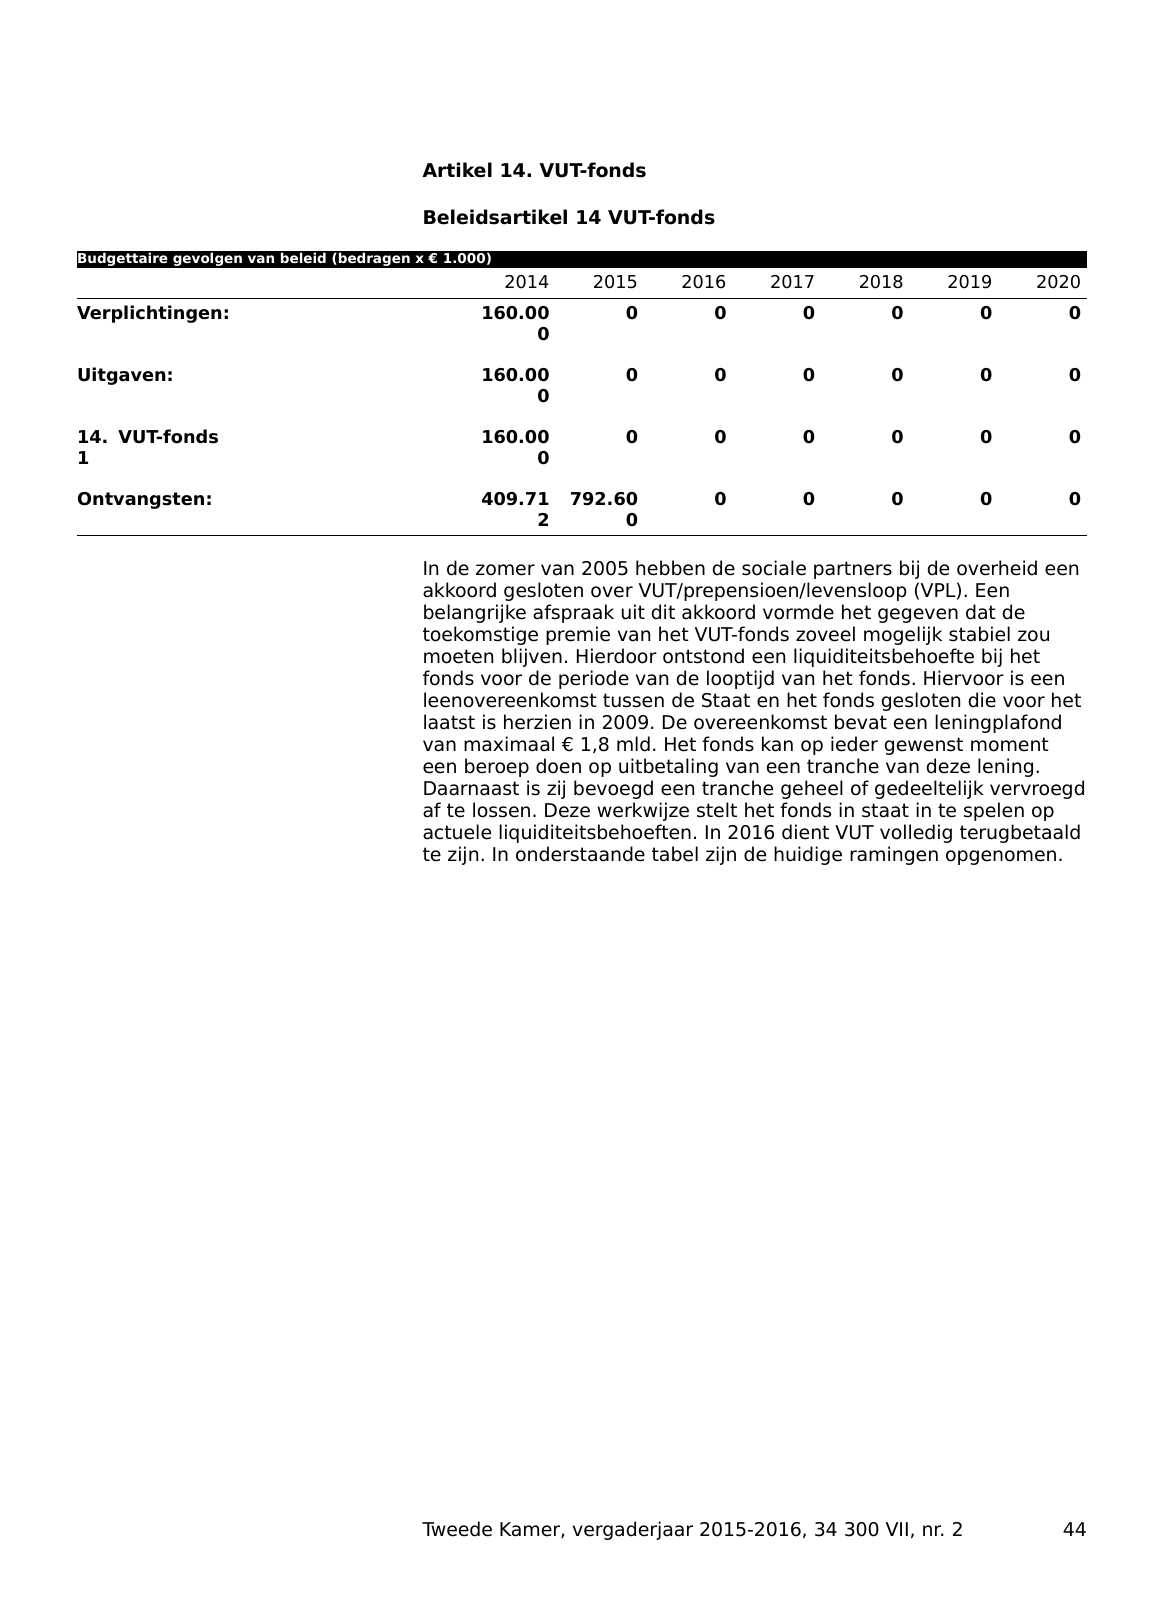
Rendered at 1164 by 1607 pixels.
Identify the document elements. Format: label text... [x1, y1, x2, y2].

table_cell 0 [909, 427, 998, 468]
table_cell [732, 406, 821, 427]
table_cell 2016 [644, 268, 732, 297]
table_cell [77, 468, 112, 489]
table_cell 0 [998, 489, 1087, 535]
table_cell 160.000 [466, 299, 555, 344]
table_cell [466, 345, 555, 365]
table_cell 0 [644, 365, 732, 406]
text In de zomer van 2005 hebben de sociale partners bij de overheid een akkoord gesloten over VUT/prepensioen/levensloop (VPL). Een belangrijke afspraak uit dit akkoord vormde het gegeven dat de toekomstige premie van het VUT-fonds zoveel mogelijk stabiel zou moeten blijven. Hierdoor ontstond een liquiditeitsbehoefte bij het fonds voor de periode van de looptijd van het fonds. Hiervoor is een leenovereenkomst tussen de Staat en het fonds gesloten die voor het laatst is herzien in 2009. De overeenkomst bevat een leningplafond van maximaal € 1,8 mld. Het fonds kan op ieder gewenst moment een beroep doen op uitbetaling van een tranche van deze lening. Daarnaast is zij bevoegd een tranche geheel of gedeeltelijk vervroegd af te lossen. Deze werkwijze stelt het fonds in staat in te spelen op actuele liquiditeitsbehoeften. In 2016 dient VUT volledig terugbetaald te zijn. In onderstaande tabel zijn de huidige ramingen opgenomen. [422, 558, 1087, 866]
table_cell Verplichtingen: [77, 299, 466, 344]
table_cell [821, 345, 909, 365]
table_cell 0 [998, 427, 1087, 468]
table_cell [909, 468, 998, 489]
table_cell [466, 468, 555, 489]
table_cell 0 [555, 365, 644, 406]
table_cell 0 [644, 427, 732, 468]
table_cell [112, 468, 466, 489]
table_cell 2015 [555, 268, 644, 297]
table_cell [466, 406, 555, 427]
table_cell 0 [555, 427, 644, 468]
table_cell 14.1 [77, 427, 112, 468]
table_cell [77, 345, 112, 365]
table_cell 0 [644, 489, 732, 535]
subtitle Artikel 14. VUT-fonds [422, 160, 1087, 182]
table_cell 0 [821, 427, 909, 468]
table_cell [732, 345, 821, 365]
table_cell [112, 406, 466, 427]
table_cell 2020 [998, 268, 1087, 297]
table_cell 160.000 [466, 365, 555, 406]
table_cell [732, 468, 821, 489]
table_cell 0 [555, 299, 644, 344]
table_cell 0 [732, 489, 821, 535]
table_cell Uitgaven: [77, 365, 466, 406]
table_cell [821, 406, 909, 427]
table_cell 0 [821, 489, 909, 535]
table_cell [77, 268, 112, 297]
table_header Budgettaire gevolgen van beleid (bedragen x € 1.000) [77, 251, 1087, 266]
table_cell [555, 345, 644, 365]
table_cell 160.000 [466, 427, 555, 468]
table_cell [644, 406, 732, 427]
table_cell 2014 [466, 268, 555, 297]
table_cell [112, 345, 466, 365]
table_cell Ontvangsten: [77, 489, 466, 535]
table_cell 2017 [732, 268, 821, 297]
subtitle Beleidsartikel 14 VUT-fonds [422, 207, 1087, 229]
table_cell 0 [909, 299, 998, 344]
table_cell 0 [998, 365, 1087, 406]
table_cell 0 [644, 299, 732, 344]
table_cell [909, 345, 998, 365]
table_cell 2018 [821, 268, 909, 297]
table_cell 0 [998, 299, 1087, 344]
table_cell [821, 468, 909, 489]
table_cell VUT-fonds [112, 427, 466, 468]
table_cell 409.712 [466, 489, 555, 535]
table_cell [555, 406, 644, 427]
table_cell 0 [909, 365, 998, 406]
table_cell [998, 345, 1087, 365]
table_cell [998, 468, 1087, 489]
table_cell [77, 406, 112, 427]
table_cell 0 [732, 365, 821, 406]
table_cell [644, 468, 732, 489]
table_cell [909, 406, 998, 427]
table_cell 0 [909, 489, 998, 535]
table_cell 792.600 [555, 489, 644, 535]
table_cell [644, 345, 732, 365]
table_cell [555, 468, 644, 489]
table_cell 0 [732, 299, 821, 344]
table_cell 2019 [909, 268, 998, 297]
table_cell [998, 406, 1087, 427]
table_cell [112, 268, 466, 297]
table_cell 0 [821, 365, 909, 406]
table_cell 0 [732, 427, 821, 468]
table_cell 0 [821, 299, 909, 344]
